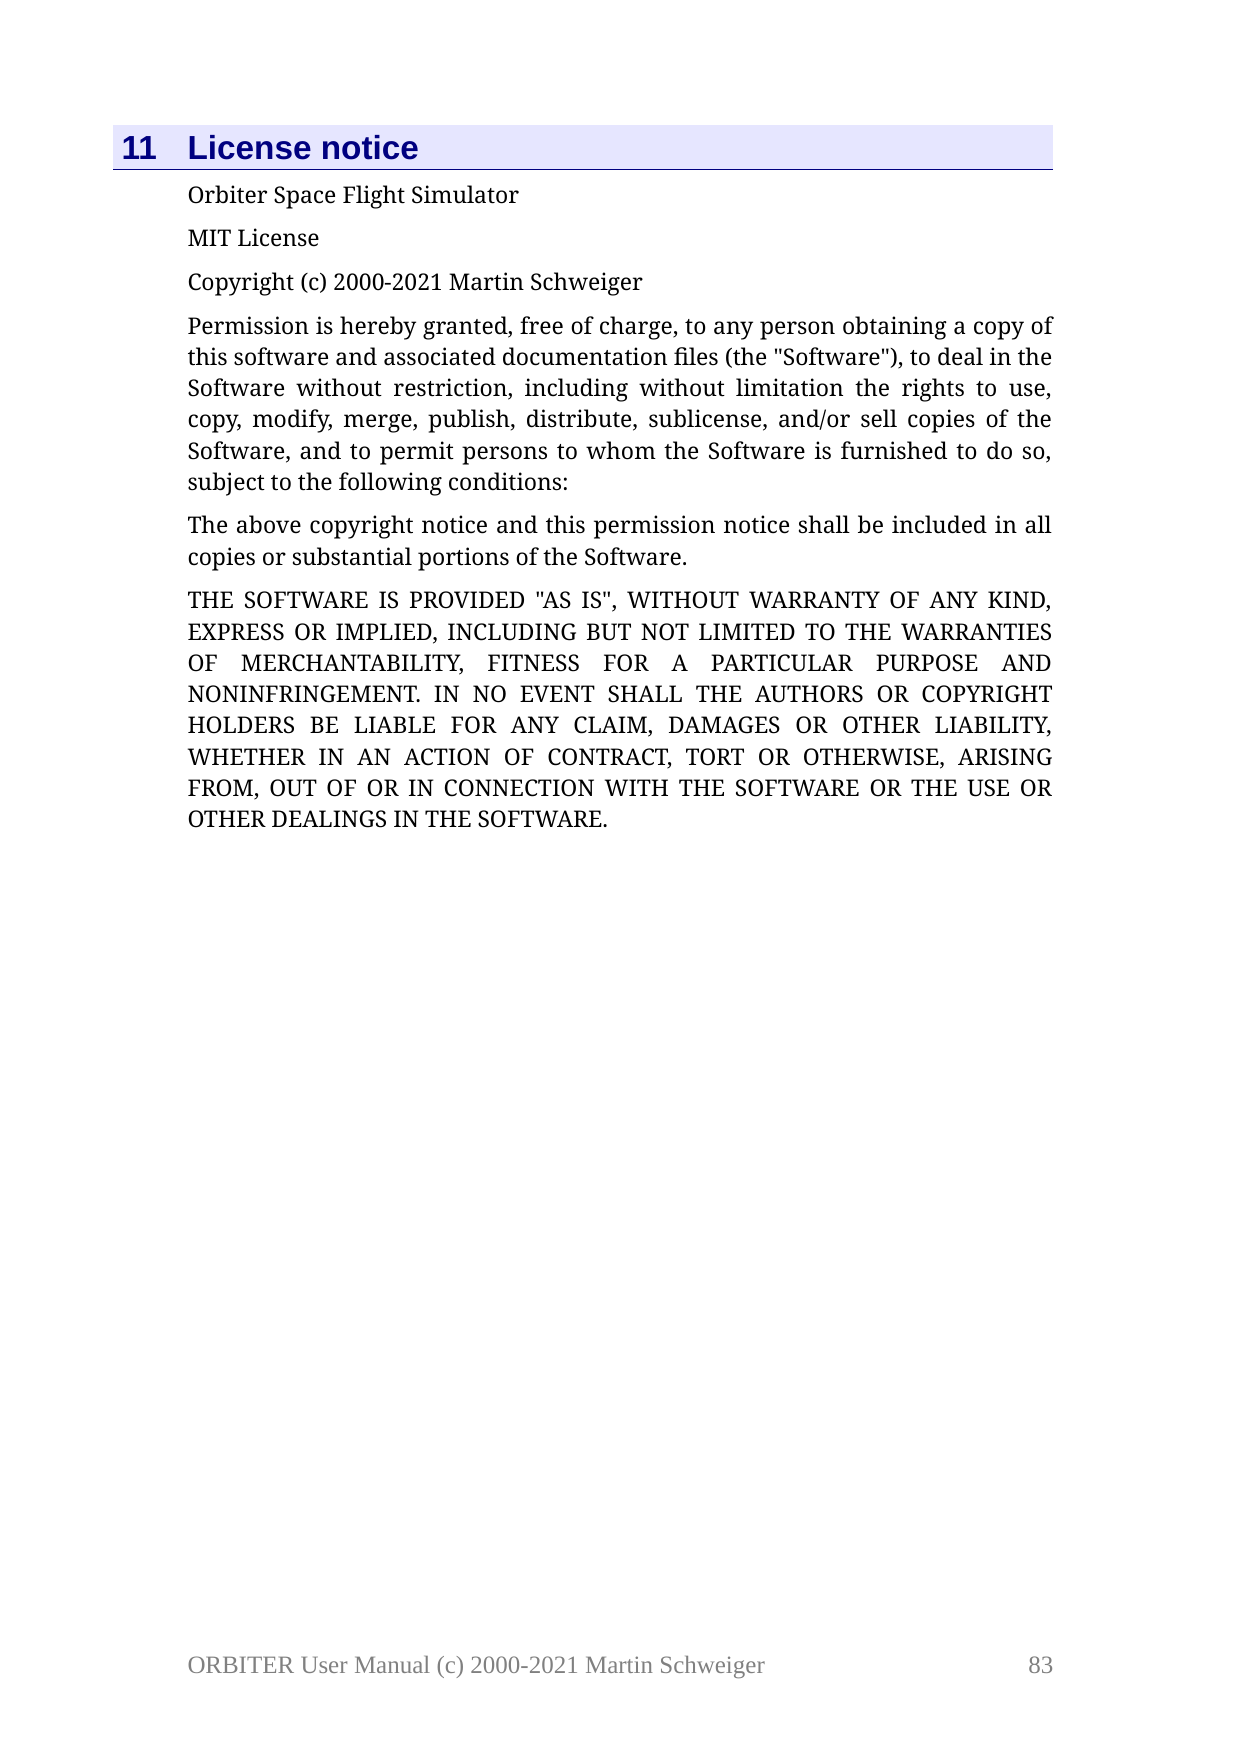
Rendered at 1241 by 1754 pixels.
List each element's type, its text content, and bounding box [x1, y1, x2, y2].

text The above copyright notice and this permission notice shall be included in all copies or substantial portions of the Software. [187, 509, 1053, 571]
text Copyright (c) 2000-2021 Martin Schweiger [187, 265, 1053, 297]
text THE SOFTWARE IS PROVIDED "AS IS", WITHOUT WARRANTY OF ANY KIND, EXPRESS OR IMPLIED, INCLUDING BUT NOT LIMITED TO THE WARRANTIES OF MERCHANTABILITY, FITNESS FOR A PARTICULAR PURPOSE AND NONINFRINGEMENT. IN NO EVENT SHALL THE AUTHORS OR COPYRIGHT HOLDERS BE LIABLE FOR ANY CLAIM, DAMAGES OR OTHER LIABILITY, WHETHER IN AN ACTION OF CONTRACT, TORT OR OTHERWISE, ARISING FROM, OUT OF OR IN CONNECTION WITH THE SOFTWARE OR THE USE OR OTHER DEALINGS IN THE SOFTWARE. [187, 584, 1053, 834]
text Orbiter Space Flight Simulator [187, 178, 1053, 209]
text MIT License [187, 222, 1053, 253]
text Permission is hereby granted, free of charge, to any person obtaining a copy of this software and associated documentation files (the "Software"), to deal in the Software without restriction, including without limitation the rights to use, copy, modify, merge, publish, distribute, sublicense, and/or sell copies of the Software, and to permit persons to whom the Software is furnished to do so, subject to the following conditions: [187, 309, 1053, 497]
subtitle License notice [113, 125, 1053, 169]
